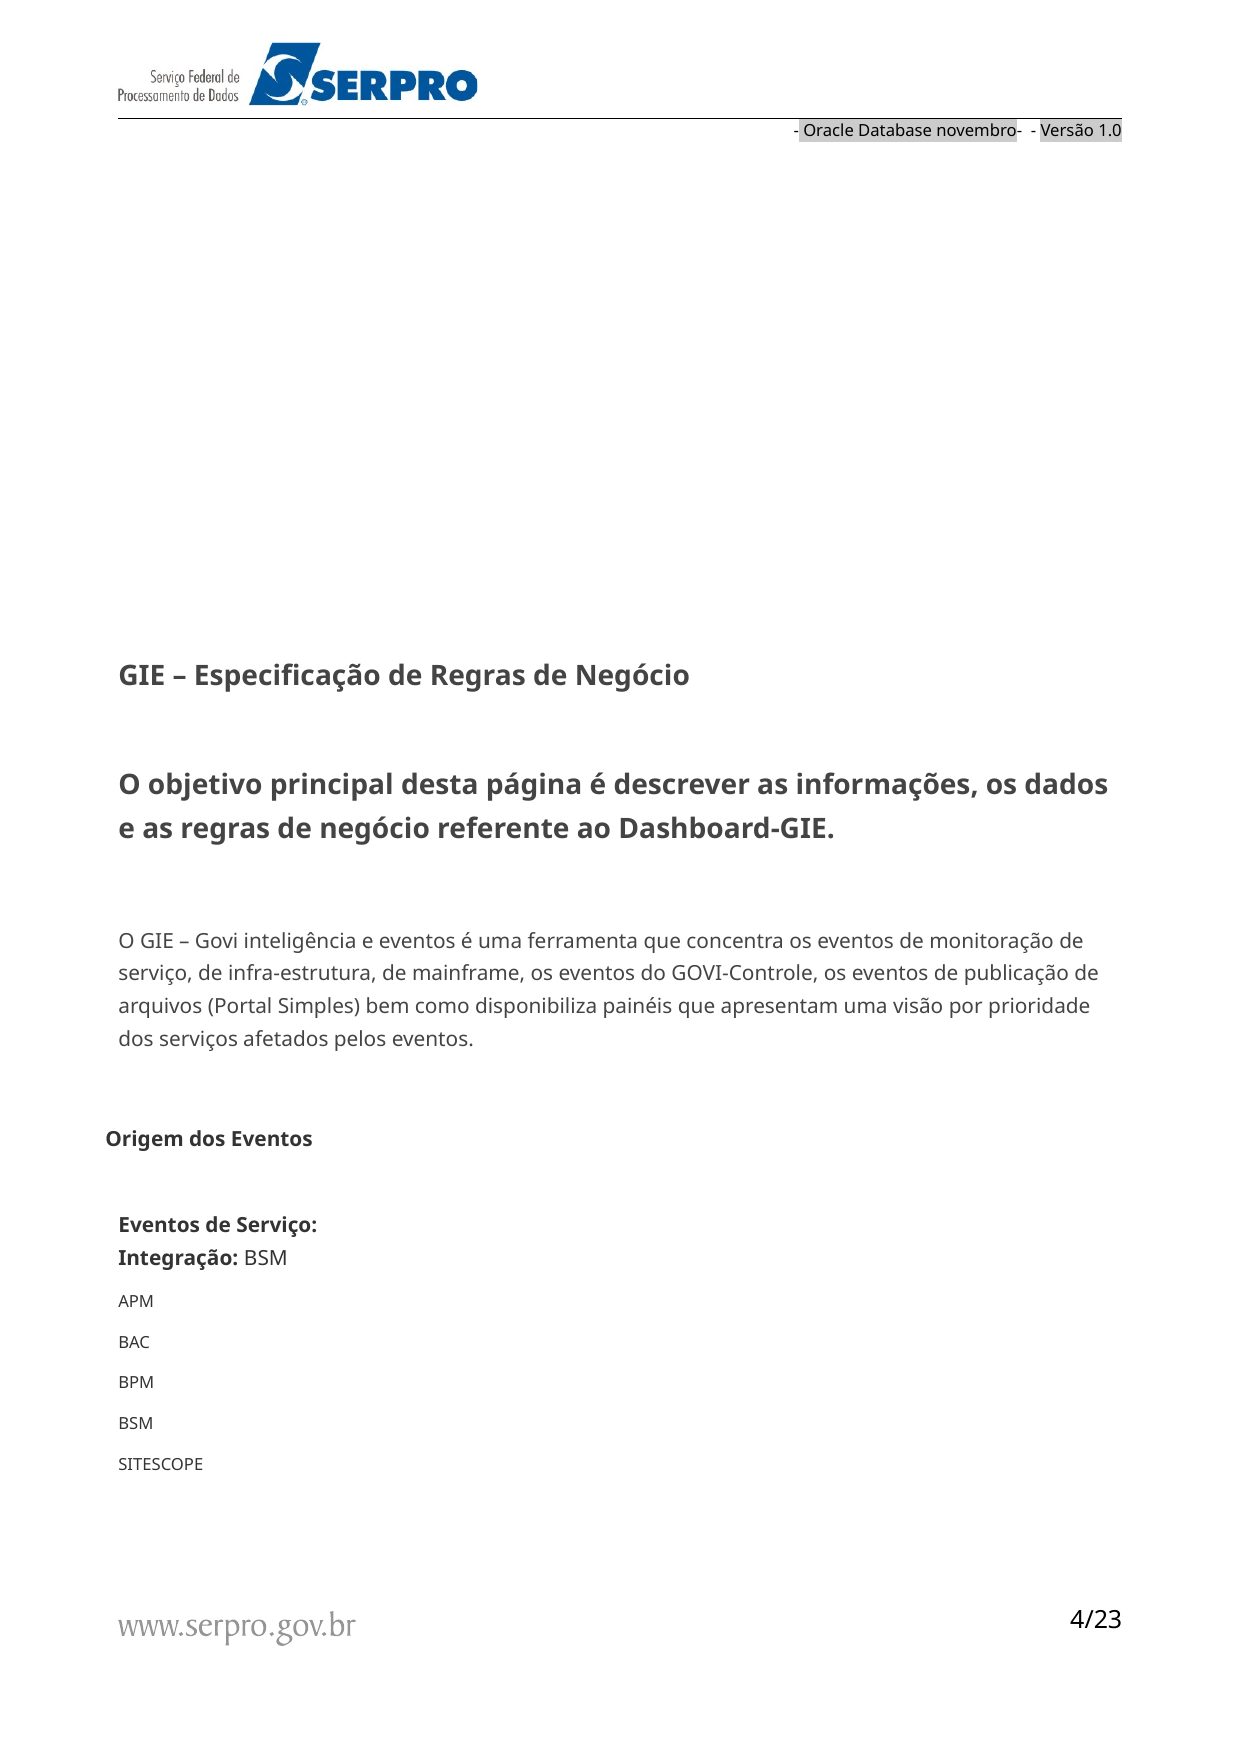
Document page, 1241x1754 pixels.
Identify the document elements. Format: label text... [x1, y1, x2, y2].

picture [118, 41, 478, 106]
subtitle GIE – Especificação de Regras de Negócio [118, 655, 1122, 693]
text SITESCOPE [118, 1452, 1122, 1475]
text APM [118, 1290, 1122, 1312]
text O GIE – Govi inteligência e eventos é uma ferramenta que concentra os eventos de monitoração de serviço, de infra-estrutura, de mainframe, os eventos do GOVI-Controle, os eventos de publicação de arquivos (Portal Simples) bem como disponibiliza painéis que apresentam uma visão por prioridade dos serviços afetados pelos eventos. [118, 926, 1122, 1052]
text BPM [118, 1371, 1122, 1394]
text BSM [118, 1412, 1122, 1434]
text Origem dos Eventos [105, 1124, 1122, 1153]
text Eventos de Serviço: Integração: BSM [118, 1172, 1122, 1271]
text O objetivo principal desta página é descrever as informações, os dados e as regras de negócio referente ao Dashboard-GIE. [118, 764, 1122, 847]
text BAC [118, 1330, 1122, 1353]
